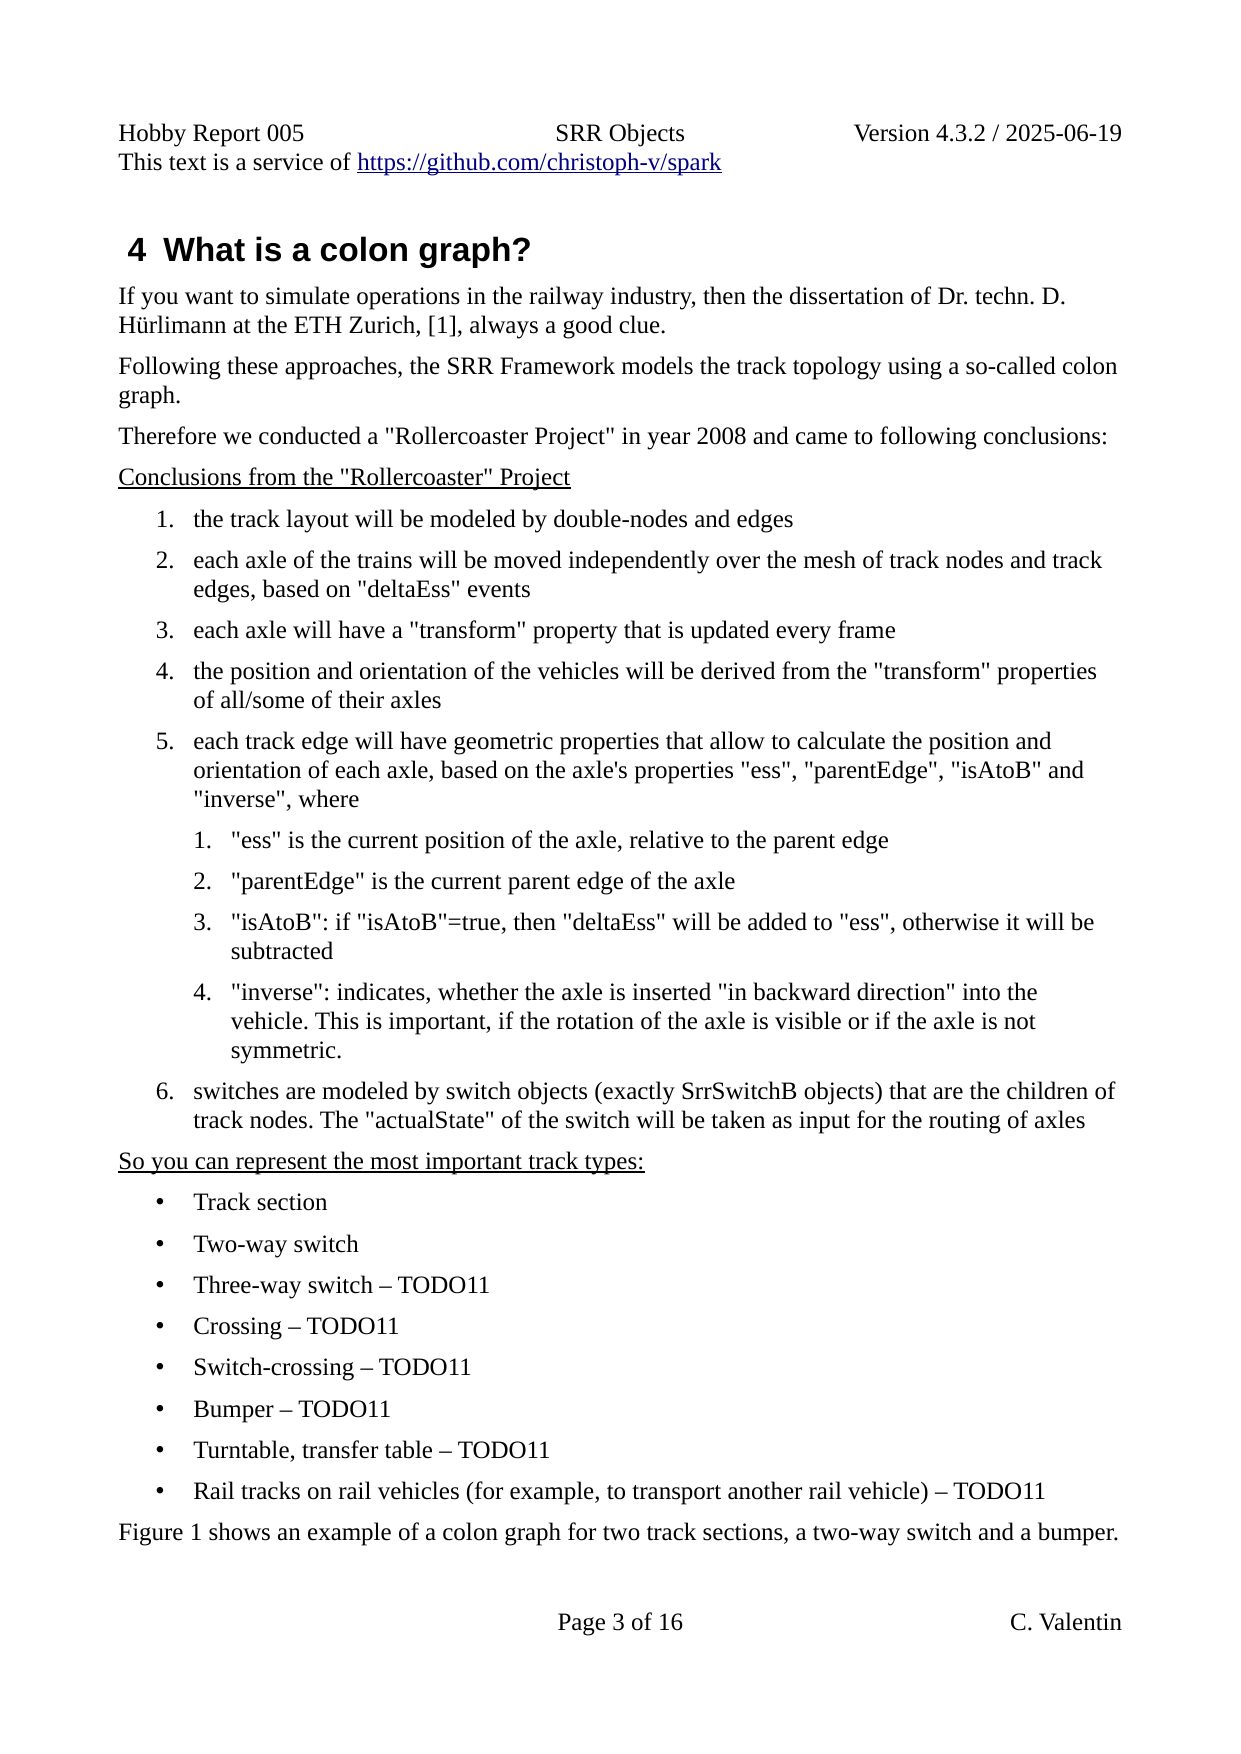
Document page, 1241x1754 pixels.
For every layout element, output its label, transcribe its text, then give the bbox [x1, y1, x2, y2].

list each axle will have a "transform" property that is updated every frame [156, 615, 1122, 644]
list Turntable, transfer table – TODO11 [156, 1435, 1122, 1464]
list the track layout will be modeled by double-nodes and edges [156, 504, 1122, 532]
text Following these approaches, the SRR Framework models the track topology using a so-called colon graph. [118, 351, 1122, 409]
list Switch-crossing – TODO11 [156, 1352, 1122, 1381]
subtitle What is a colon graph? [118, 230, 1122, 269]
list Bumper – TODO11 [156, 1394, 1122, 1422]
list Three-way switch – TODO11 [156, 1270, 1122, 1299]
list "ess" is the current position of the axle, relative to the parent edge [193, 825, 1122, 854]
list each track edge will have geometric properties that allow to calculate the position and orientation of each axle, based on the axle's properties "ess", "parentEdge", "isAtoB" and "inverse", where [156, 726, 1122, 812]
text If you want to simulate operations in the railway industry, then the dissertation of Dr. techn. D. Hürlimann at the ETH Zurich, [1], always a good clue. [118, 281, 1122, 339]
list each axle of the trains will be moved independently over the mesh of track nodes and track edges, based on "deltaEss" events [156, 545, 1122, 602]
text So you can represent the most important track types: [118, 1146, 1122, 1175]
list Rail tracks on rail vehicles (for example, to transport another rail vehicle) – TODO11 [156, 1476, 1122, 1505]
list Crossing – TODO11 [156, 1311, 1122, 1340]
text Therefore we conducted a "Rollercoaster Project" in year 2008 and came to following conclusions: [118, 421, 1122, 450]
list "parentEdge" is the current parent edge of the axle [193, 866, 1122, 895]
list switches are modeled by switch objects (exactly SrrSwitchB objects) that are the children of track nodes. The "actualState" of the switch will be taken as input for the routing of axles [156, 1076, 1122, 1134]
list "inverse": indicates, whether the axle is inserted "in backward direction" into the vehicle. This is important, if the rotation of the axle is visible or if the axle is not symmetric. [193, 977, 1122, 1064]
list "isAtoB": if "isAtoB"=true, then "deltaEss" will be added to "ess", otherwise it will be subtracted [193, 907, 1122, 965]
list Two-way switch [156, 1229, 1122, 1257]
text Figure 1 shows an example of a colon graph for two track sections, a two-way switch and a bumper. [118, 1517, 1122, 1546]
list Track section [156, 1187, 1122, 1216]
list the position and orientation of the vehicles will be derived from the "transform" properties of all/some of their axles [156, 656, 1122, 714]
text Conclusions from the "Rollercoaster" Project [118, 462, 1122, 491]
